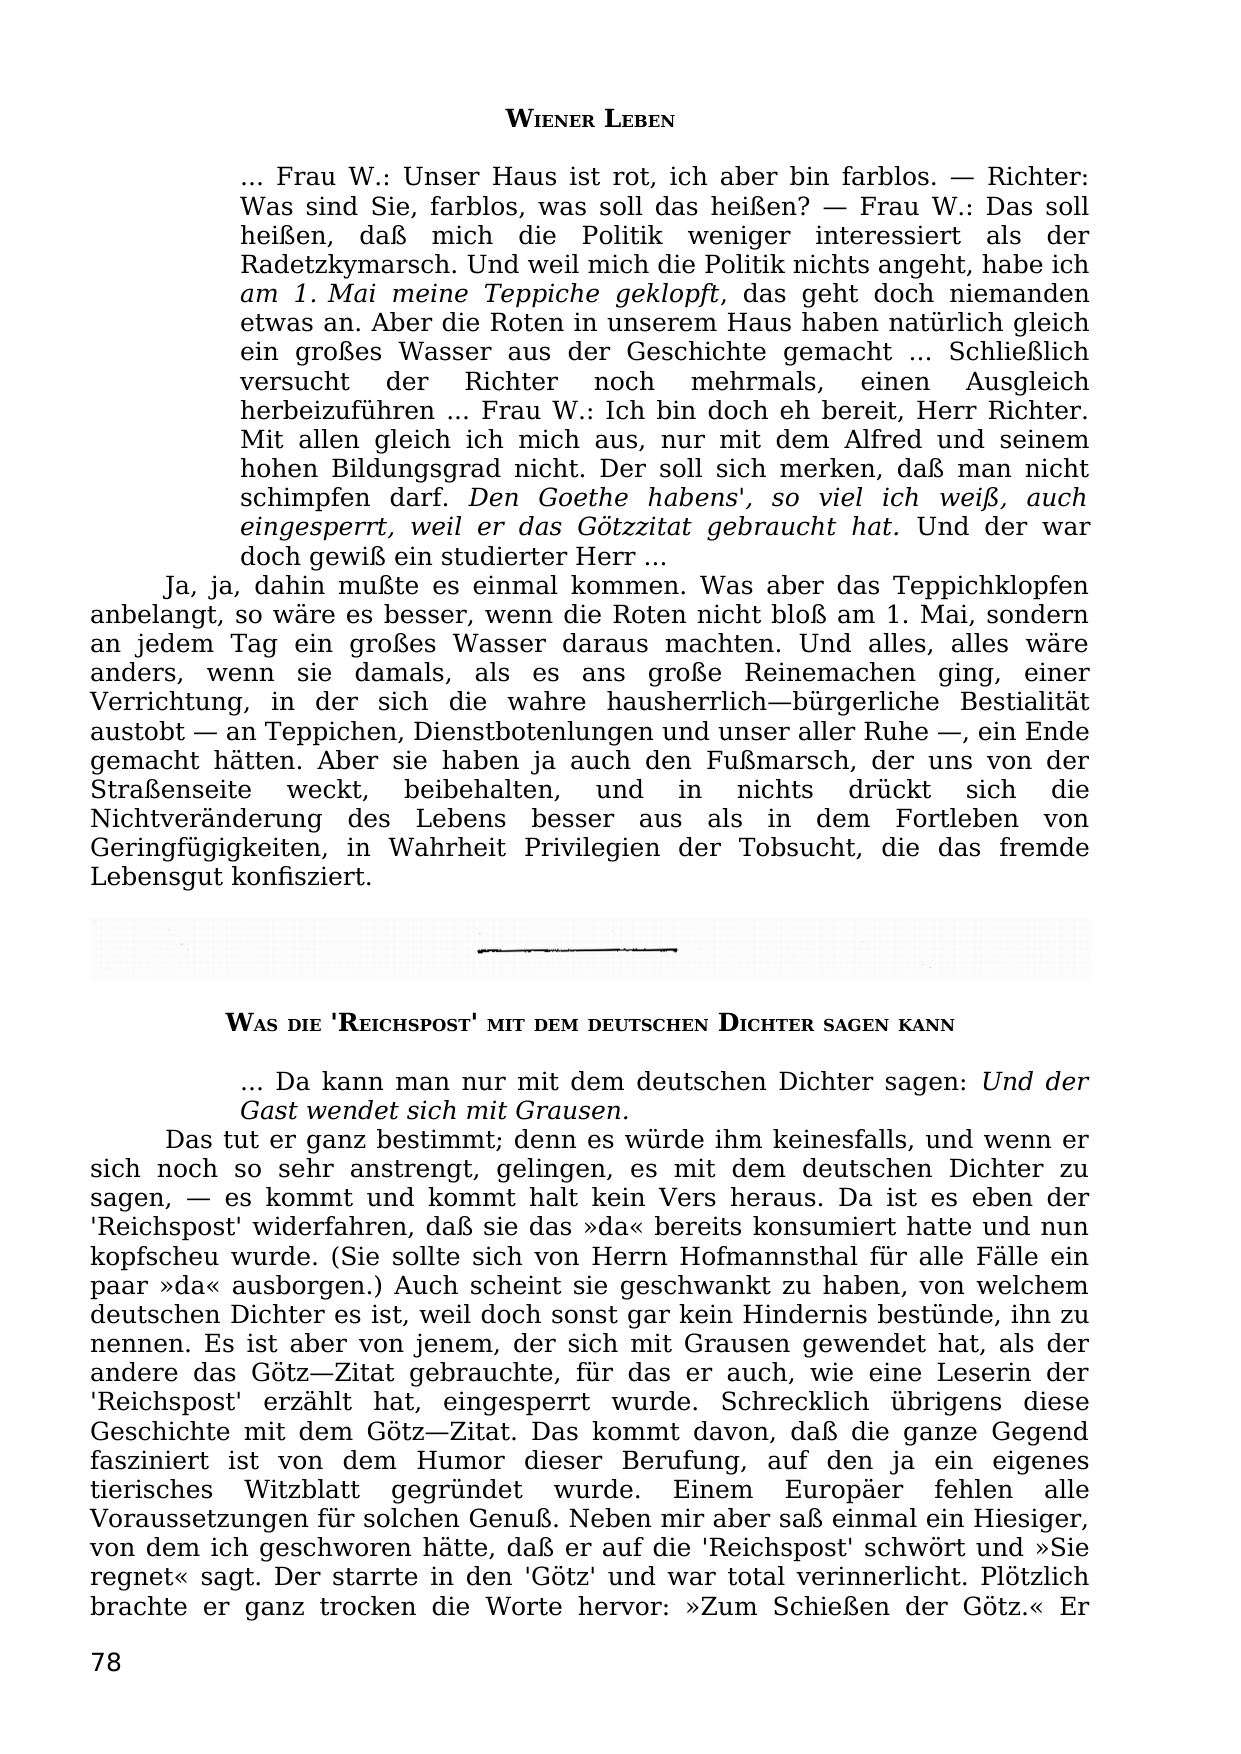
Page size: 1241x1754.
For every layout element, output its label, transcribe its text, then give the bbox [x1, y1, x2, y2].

picture [90, 917, 1091, 980]
text Was die 'Reichspost' mit dem deutschen Dichter sagen kann [90, 980, 1091, 1037]
text ... Da kann man nur mit dem deutschen Dichter sagen: Und der Gast wendet sich mit Grausen. [240, 1067, 1091, 1125]
text Ja, ja, dahin mußte es einmal kommen. Was aber das Teppichklopfen anbelangt, so wäre es besser, wenn die Roten nicht bloß am 1. Mai, sondern an jedem Tag ein großes Wasser daraus machten. Und alles, alles wäre anders, wenn sie damals, als es ans große Reinemachen ging, einer Verrichtung, in der sich die wahre hausherrlich—bürgerliche Bestialität austobt — an Teppichen, Dienstbotenlungen und unser aller Ruhe —, ein Ende gemacht hätten. Aber sie haben ja auch den Fußmarsch, der uns von der Straßenseite weckt, beibehalten, und in nichts drückt sich die Nichtveränderung des Lebens besser aus als in dem Fortleben von Geringfügigkeiten, in Wahrheit Privilegien der Tobsucht, die das fremde Lebensgut konfisziert. [90, 571, 1091, 892]
text Wiener Leben [90, 75, 1091, 133]
text Das tut er ganz bestimmt; denn es würde ihm keinesfalls, und wenn er sich noch so sehr anstrengt, gelingen, es mit dem deutschen Dichter zu sagen, — es kommt und kommt halt kein Vers heraus. Da ist es eben der 'Reichspost' widerfahren, daß sie das »da« bereits konsumiert hatte und nun kopfscheu wurde. (Sie sollte sich von Herrn Hofmannsthal für alle Fälle ein paar »da« ausborgen.) Auch scheint sie geschwankt zu haben, von welchem deutschen Dichter es ist, weil doch sonst gar kein Hindernis bestünde, ihn zu nennen. Es ist aber von jenem, der sich mit Grausen gewendet hat, als der andere das Götz—Zitat gebrauchte, für das er auch, wie eine Leserin der 'Reichspost' erzählt hat, eingesperrt wurde. Schrecklich übrigens diese Geschichte mit dem Götz—Zitat. Das kommt davon, daß die ganze Gegend fasziniert ist von dem Humor dieser Berufung, auf den ja ein eigenes tierisches Witzblatt gegründet wurde. Einem Europäer fehlen alle Voraussetzungen für solchen Genuß. Neben mir aber saß einmal ein Hiesiger, von dem ich geschworen hätte, daß er auf die 'Reichspost' schwört und »Sie regnet« sagt. Der starrte in den 'Götz' und war total verinnerlicht. Plötzlich brachte er ganz trocken die Worte hervor: »Zum Schießen der Götz.« Er [90, 1125, 1091, 1621]
text ... Frau W.: Unser Haus ist rot, ich aber bin farblos. — Richter: Was sind Sie, farblos, was soll das heißen? — Frau W.: Das soll heißen, daß mich die Politik weniger interessiert als der Radetzkymarsch. Und weil mich die Politik nichts angeht, habe ich am 1. Mai meine Teppiche geklopft, das geht doch niemanden etwas an. Aber die Roten in unserem Haus haben natürlich gleich ein großes Wasser aus der Geschichte gemacht ... Schließlich versucht der Richter noch mehrmals, einen Ausgleich herbeizuführen ... Frau W.: Ich bin doch eh bereit, Herr Richter. Mit allen gleich ich mich aus, nur mit dem Alfred und seinem hohen Bildungsgrad nicht. Der soll sich merken, daß man nicht schimpfen darf. Den Goethe habens', so viel ich weiß, auch eingesperrt, weil er das Götzzitat gebraucht hat. Und der war doch gewiß ein studierter Herr ... [240, 162, 1091, 571]
